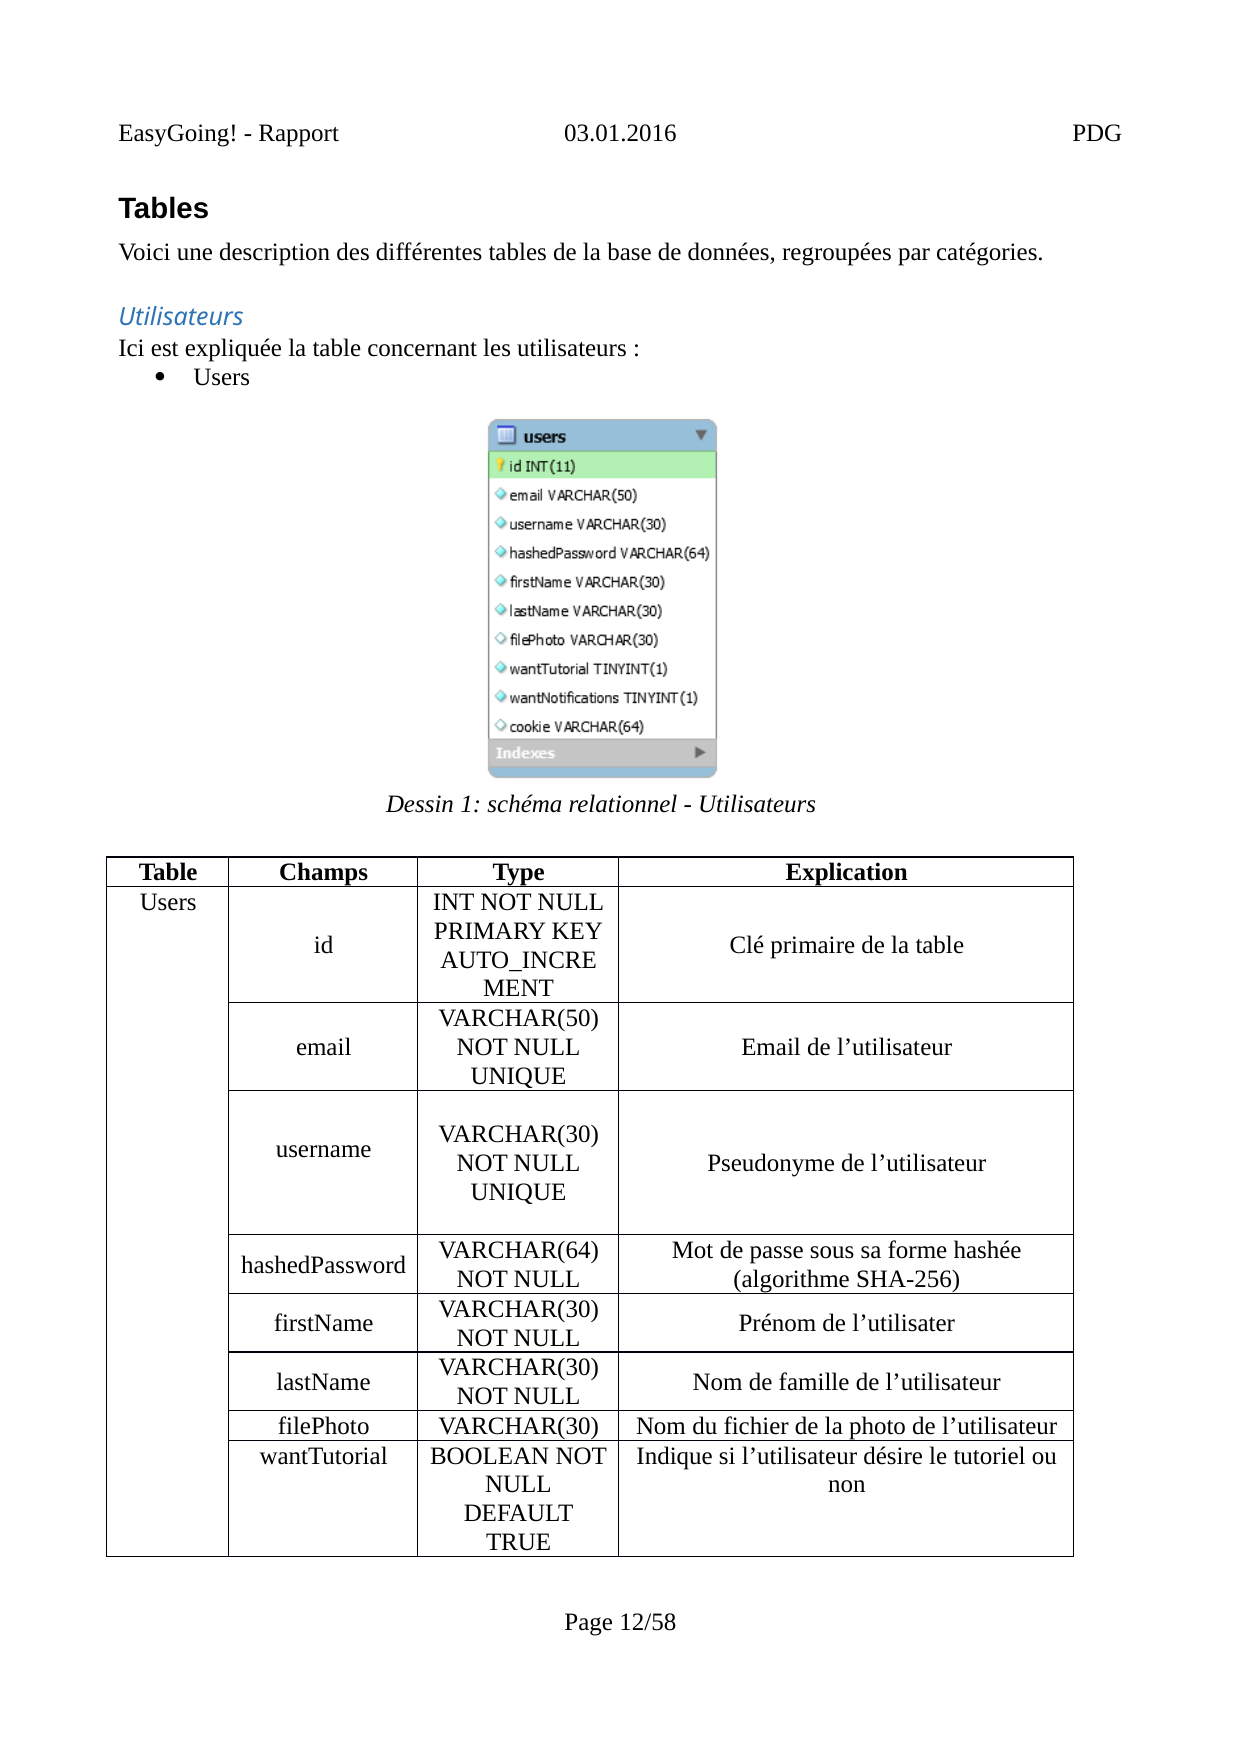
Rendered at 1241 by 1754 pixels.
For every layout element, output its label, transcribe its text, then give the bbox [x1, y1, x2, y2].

table_cell Clé primaire de la table [619, 887, 1073, 1002]
table_cell VARCHAR(50) NOT NULL UNIQUE [418, 1003, 618, 1089]
table_cell VARCHAR(30) NOT NULL UNIQUE [418, 1091, 618, 1234]
table_cell VARCHAR(30) [418, 1411, 618, 1440]
table_cell wantTutorial [229, 1441, 417, 1556]
text Voici une description des différentes tables de la base de données, regroupées par catégories. [118, 237, 1122, 266]
text Dessin 1: schéma relationnel - Utilisateurs [386, 419, 854, 818]
picture [475, 406, 729, 790]
table_cell BOOLEAN NOT NULL DEFAULT TRUE [418, 1441, 618, 1556]
table_cell username [229, 1091, 417, 1234]
table_cell email [229, 1003, 417, 1089]
table_cell Pseudonyme de l’utilisateur [619, 1091, 1073, 1234]
table_cell Indique si l’utilisateur désire le tutoriel ou non [619, 1441, 1073, 1556]
table_header Explication [619, 858, 1073, 886]
table_cell hashedPassword [229, 1235, 417, 1293]
table_cell VARCHAR(30) NOT NULL [418, 1353, 618, 1410]
text Ici est expliquée la table concernant les utilisateurs : [118, 333, 1122, 362]
table_cell Email de l’utilisateur [619, 1003, 1073, 1089]
table_cell filePhoto [229, 1411, 417, 1440]
table_cell Nom du fichier de la photo de l’utilisateur [619, 1411, 1073, 1440]
table_header Champs [229, 858, 417, 886]
list Users [156, 362, 1122, 390]
table_cell INT NOT NULL PRIMARY KEY AUTO_INCREMENT [418, 887, 618, 1002]
table_cell VARCHAR(64) NOT NULL [418, 1235, 618, 1293]
table_header Table [107, 858, 228, 886]
table_cell Nom de famille de l’utilisateur [619, 1353, 1073, 1410]
subtitle Utilisateurs [118, 299, 1122, 333]
table_header Type [418, 858, 618, 886]
table_cell lastName [229, 1353, 417, 1410]
table_cell Prénom de l’utilisater [619, 1294, 1073, 1351]
subtitle Tables [118, 191, 1122, 225]
table_cell VARCHAR(30) NOT NULL [418, 1294, 618, 1351]
table_cell id [229, 887, 417, 1002]
table_cell firstName [229, 1294, 417, 1351]
table_cell Mot de passe sous sa forme hashée (algorithme SHA-256) [619, 1235, 1073, 1293]
table_cell Users [107, 887, 228, 1556]
